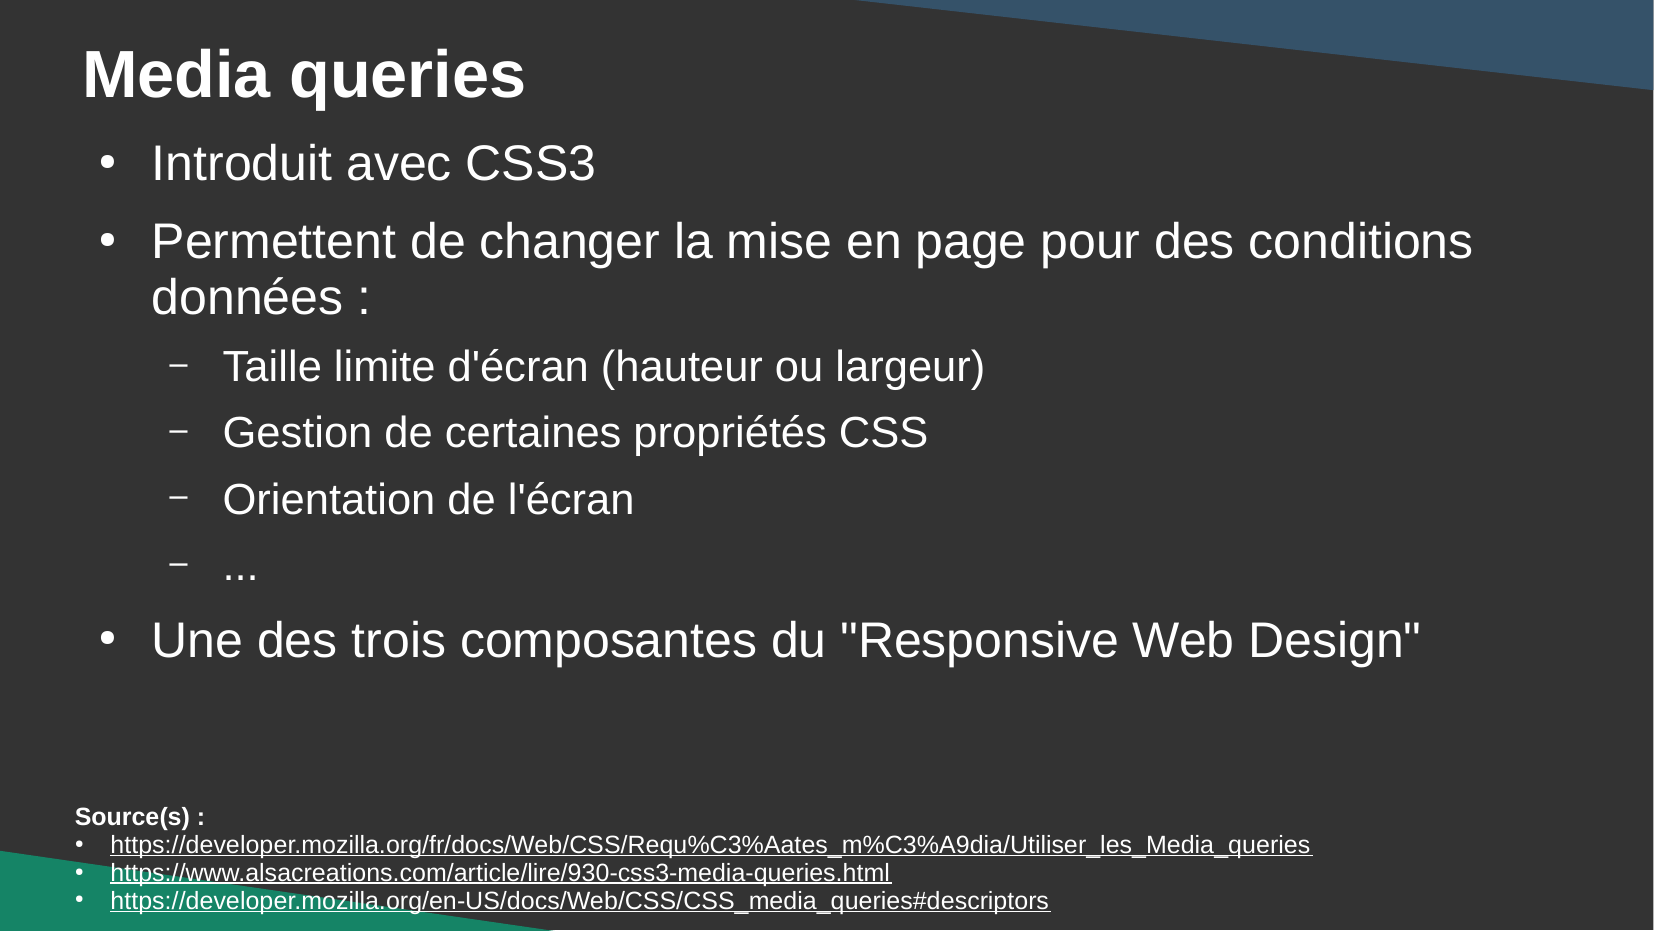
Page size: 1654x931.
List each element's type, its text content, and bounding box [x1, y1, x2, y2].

text_box Source(s) : https://developer.mozilla.org/fr/docs/Web/CSS/Requ%C3%Aates_m%C3%A9dia/Utiliser_les_Media_queries https://www.alsacreations.com/article/lire/930-css3-media-queries.html https://developer.mozilla.org/en-US/docs/Web/CSS/CSS_media_queries#descriptors [60, 781, 1546, 922]
text_box [0, 850, 555, 931]
title Media queries [82, 37, 1571, 122]
list Introduit avec CSS3 Permettent de changer la mise en page pour des conditions données : Taille limite d'écran (hauteur ou largeur) Gestion de certaines propriétés CSS Orientation de l'écran ... Une des trois composantes du "Responsive Web Design" [80, 135, 1642, 768]
text_box [854, 0, 1654, 91]
